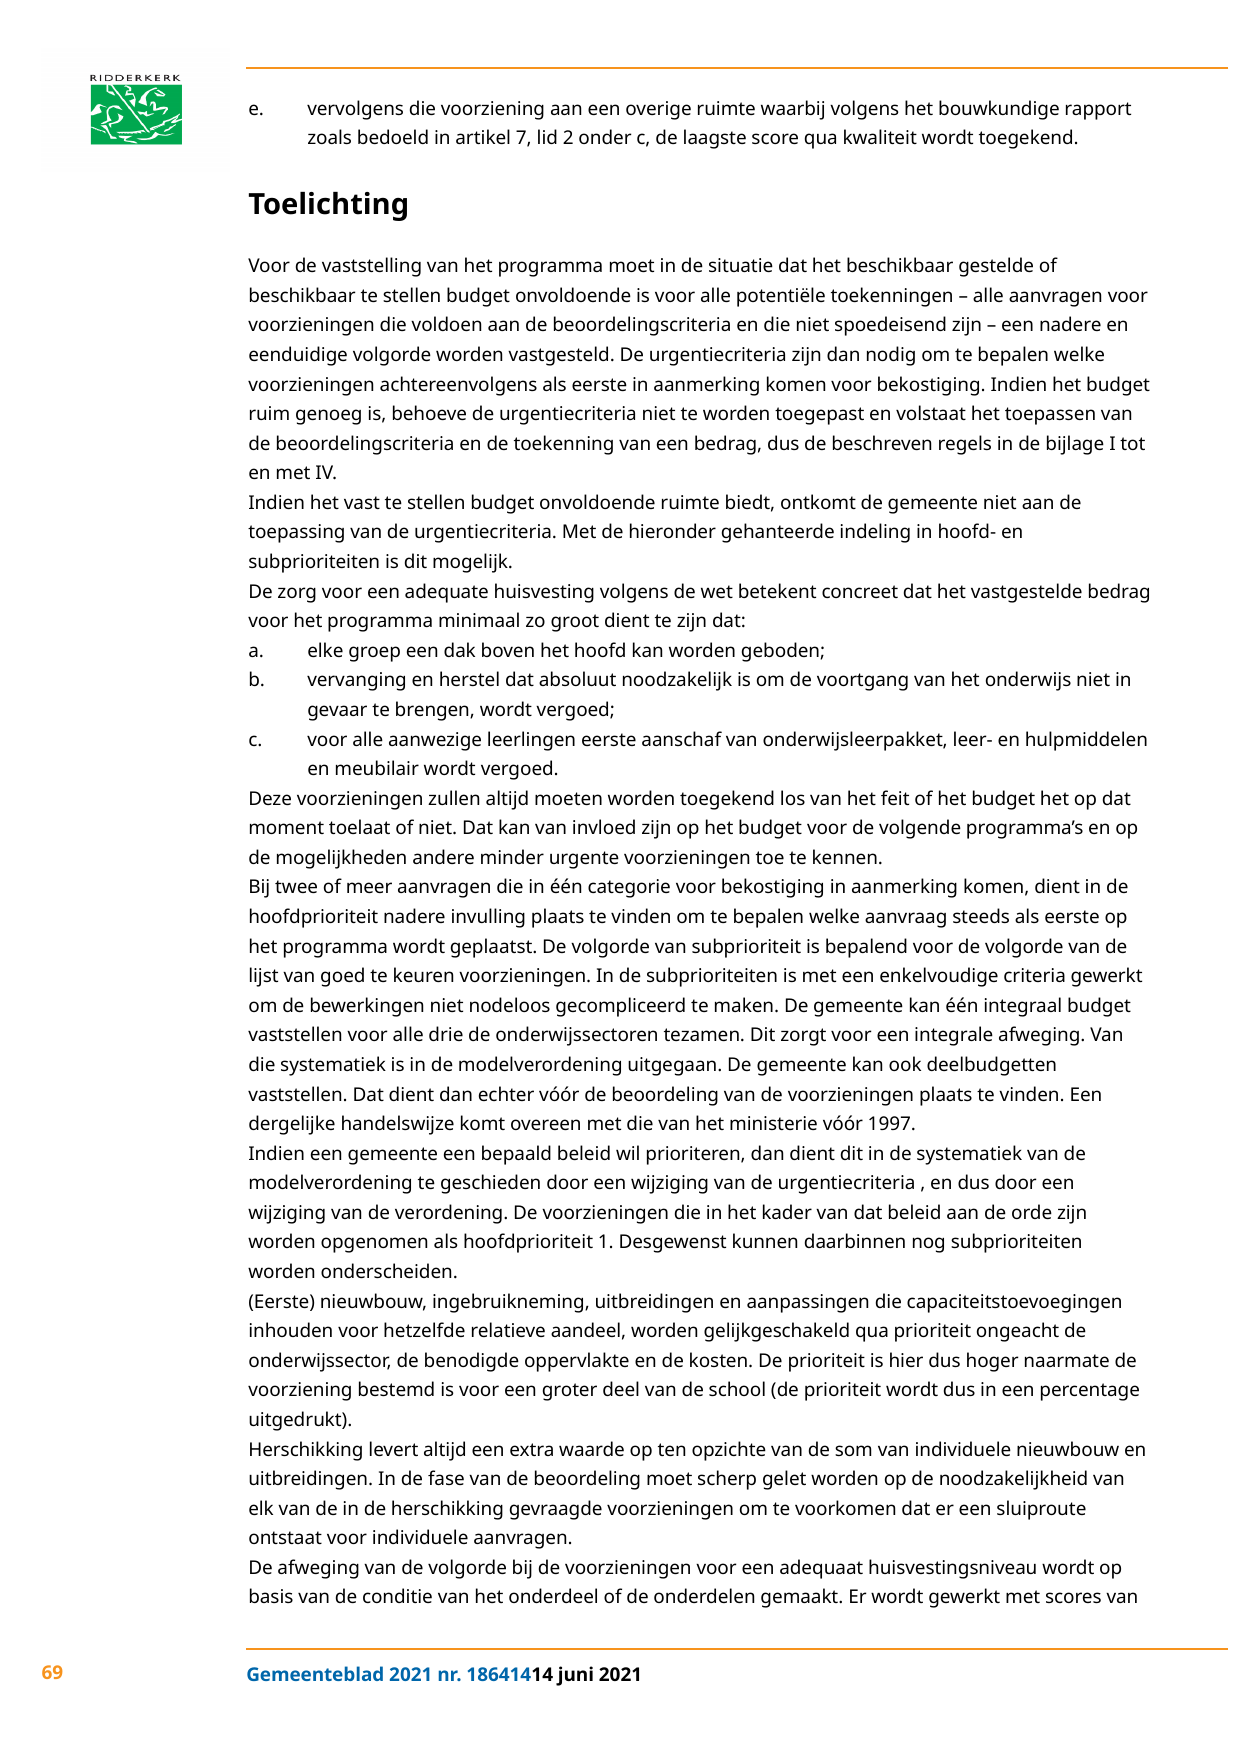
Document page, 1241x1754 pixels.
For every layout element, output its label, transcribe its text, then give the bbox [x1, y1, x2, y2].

text Deze voorzieningen zullen altijd moeten worden toegekend los van het feit of het budget het op dat moment toelaat of niet. Dat kan van invloed zijn op het budget voor de volgende programma’s en op de mogelijkheden andere minder urgente voorzieningen toe te kennen. [248, 785, 1152, 870]
text Voor de vaststelling van het programma moet in de situatie dat het beschikbaar gestelde of beschikbaar te stellen budget onvoldoende is voor alle potentiële toekenningen – alle aanvragen voor voorzieningen die voldoen aan de beoordelingscriteria en die niet spoedeisend zijn – een nadere en eenduidige volgorde worden vastgesteld. De urgentiecriteria zijn dan nodig om te bepalen welke voorzieningen achtereenvolgens als eerste in aanmerking komen voor bekostiging. Indien het budget ruim genoeg is, behoeve de urgentiecriteria niet te worden toegepast en volstaat het toepassen van de beoordelingscriteria en de toekenning van een bedrag, dus de beschreven regels in de bijlage I tot en met IV. [248, 252, 1152, 485]
text (Eerste) nieuwbouw, ingebruikneming, uitbreidingen en aanpassingen die capaciteitstoevoegingen inhouden voor hetzelfde relatieve aandeel, worden gelijkgeschakeld qua prioriteit ongeacht de onderwijssector, de benodigde oppervlakte en de kosten. De prioriteit is hier dus hoger naarmate de voorziening bestemd is voor een groter deel van de school (de prioriteit wordt dus in een percentage uitgedrukt). [248, 1288, 1152, 1432]
text De afweging van de volgorde bij de voorzieningen voor een adequaat huisvestingsniveau wordt op basis van de conditie van het onderdeel of de onderdelen gemaakt. Er wordt gewerkt met scores van [248, 1554, 1152, 1609]
list vervolgens die voorziening aan een overige ruimte waarbij volgens het bouwkundige rapport zoals bedoeld in artikel 7, lid 2 onder c, de laagste score qua kwaliteit wordt toegekend. [248, 95, 1152, 150]
text Herschikking levert altijd een extra waarde op ten opzichte van de som van individuele nieuwbouw en uitbreidingen. In de fase van de beoordeling moet scherp gelet worden op de noodzakelijkheid van elk van de in de herschikking gevraagde voorzieningen om te voorkomen dat er een sluiproute ontstaat voor individuele aanvragen. [248, 1436, 1152, 1550]
text De zorg voor een adequate huisvesting volgens de wet betekent concreet dat het vastgestelde bedrag voor het programma minimaal zo groot dient te zijn dat: [248, 578, 1152, 633]
text Toelichting [248, 183, 1152, 223]
list vervanging en herstel dat absoluut noodzakelijk is om de voortgang van het onderwijs niet in gevaar te brengen, wordt vergoed; [248, 667, 1152, 722]
picture [41, 47, 231, 172]
list voor alle aanwezige leerlingen eerste aanschaf van onderwijsleerpakket, leer- en hulpmiddelen en meubilair wordt vergoed. [248, 726, 1152, 781]
text Bij twee of meer aanvragen die in één categorie voor bekostiging in aanmerking komen, dient in de hoofdprioriteit nadere invulling plaats te vinden om te bepalen welke aanvraag steeds als eerste op het programma wordt geplaatst. De volgorde van subprioriteit is bepalend voor de volgorde van de lijst van goed te keuren voorzieningen. In de subprioriteiten is met een enkelvoudige criteria gewerkt om de bewerkingen niet nodeloos gecompliceerd te maken. De gemeente kan één integraal budget vaststellen voor alle drie de onderwijssectoren tezamen. Dit zorgt voor een integrale afweging. Van die systematiek is in de modelverordening uitgegaan. De gemeente kan ook deelbudgetten vaststellen. Dat dient dan echter vóór de beoordeling van de voorzieningen plaats te vinden. Een dergelijke handelswijze komt overeen met die van het ministerie vóór 1997. [248, 874, 1152, 1136]
text Indien een gemeente een bepaald beleid wil prioriteren, dan dient dit in de systematiek van de modelverordening te geschieden door een wijziging van de urgentiecriteria , en dus door een wijziging van de verordening. De voorzieningen die in het kader van dat beleid aan de orde zijn worden opgenomen als hoofdprioriteit 1. Desgewenst kunnen daarbinnen nog subprioriteiten worden onderscheiden. [248, 1140, 1152, 1284]
list elke groep een dak boven het hoofd kan worden geboden; [248, 637, 1152, 663]
text Indien het vast te stellen budget onvoldoende ruimte biedt, ontkomt de gemeente niet aan de toepassing van de urgentiecriteria. Met de hieronder gehanteerde indeling in hoofd- en subprioriteiten is dit mogelijk. [248, 489, 1152, 574]
